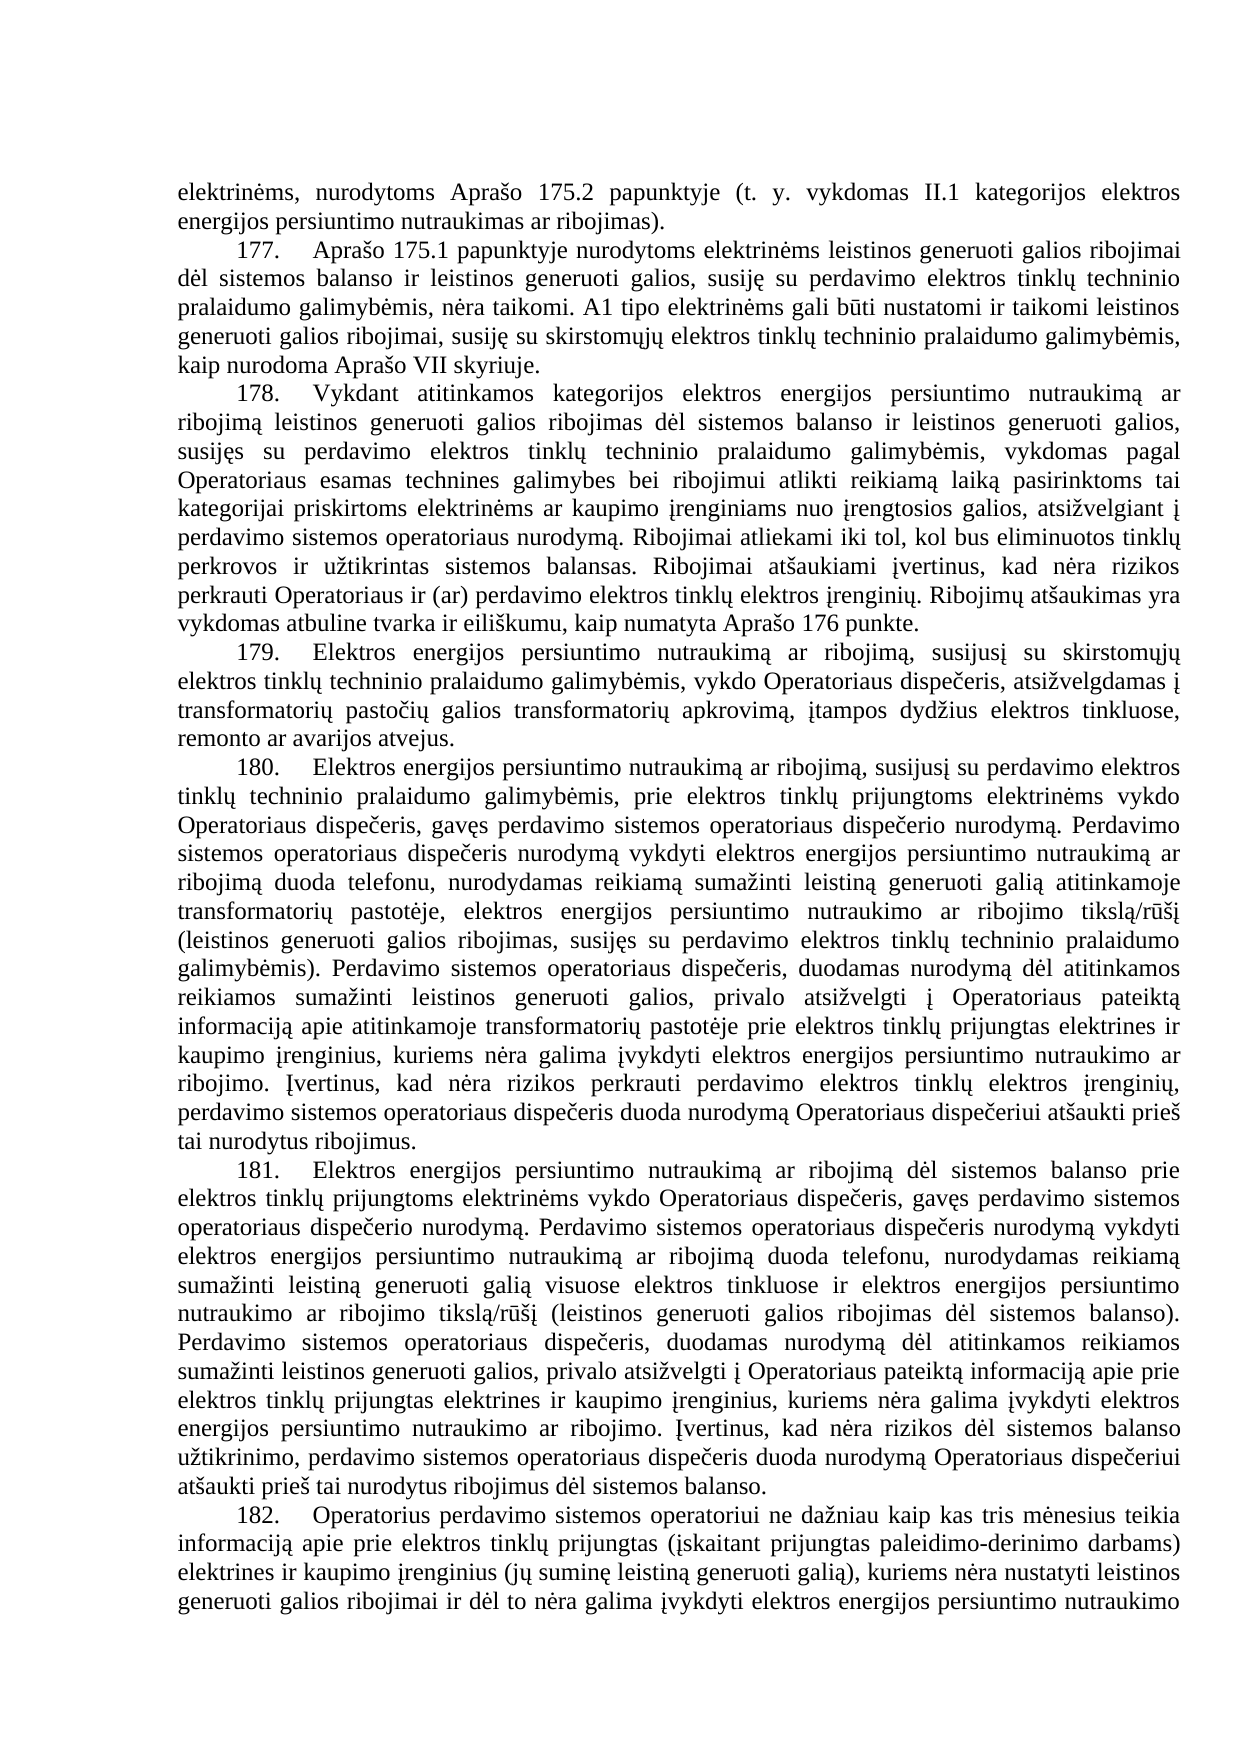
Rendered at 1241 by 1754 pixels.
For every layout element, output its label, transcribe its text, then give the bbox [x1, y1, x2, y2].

text 178. Vykdant atitinkamos kategorijos elektros energijos persiuntimo nutraukimą ar ribojimą leistinos generuoti galios ribojimas dėl sistemos balanso ir leistinos generuoti galios, susijęs su perdavimo elektros tinklų techninio pralaidumo galimybėmis, vykdomas pagal Operatoriaus esamas technines galimybes bei ribojimui atlikti reikiamą laiką pasirinktoms tai kategorijai priskirtoms elektrinėms ar kaupimo įrenginiams nuo įrengtosios galios, atsižvelgiant į perdavimo sistemos operatoriaus nurodymą. Ribojimai atliekami iki tol, kol bus eliminuotos tinklų perkrovos ir užtikrintas sistemos balansas. Ribojimai atšaukiami įvertinus, kad nėra rizikos perkrauti Operatoriaus ir (ar) perdavimo elektros tinklų elektros įrenginių. Ribojimų atšaukimas yra vykdomas atbuline tvarka ir eiliškumu, kaip numatyta Aprašo ‎176 punkte. [177, 378, 1181, 637]
text elektrinėms, nurodytoms Aprašo ‎175.2 papunktyje (t. y. vykdomas II.1 kategorijos elektros energijos persiuntimo nutraukimas ar ribojimas). [177, 177, 1181, 235]
text 179. Elektros energijos persiuntimo nutraukimą ar ribojimą, susijusį su skirstomųjų elektros tinklų techninio pralaidumo galimybėmis, vykdo Operatoriaus dispečeris, atsižvelgdamas į transformatorių pastočių galios transformatorių apkrovimą, įtampos dydžius elektros tinkluose, remonto ar avarijos atvejus. [177, 637, 1181, 752]
text 182. Operatorius perdavimo sistemos operatoriui ne dažniau kaip kas tris mėnesius teikia informaciją apie prie elektros tinklų prijungtas (įskaitant prijungtas paleidimo-derinimo darbams) elektrines ir kaupimo įrenginius (jų suminę leistiną generuoti galią), kuriems nėra nustatyti leistinos generuoti galios ribojimai ir dėl to nėra galima įvykdyti elektros energijos persiuntimo nutraukimo [177, 1500, 1181, 1615]
text 180. Elektros energijos persiuntimo nutraukimą ar ribojimą, susijusį su perdavimo elektros tinklų techninio pralaidumo galimybėmis, prie elektros tinklų prijungtoms elektrinėms vykdo Operatoriaus dispečeris, gavęs perdavimo sistemos operatoriaus dispečerio nurodymą. Perdavimo sistemos operatoriaus dispečeris nurodymą vykdyti elektros energijos persiuntimo nutraukimą ar ribojimą duoda telefonu, nurodydamas reikiamą sumažinti leistiną generuoti galią atitinkamoje transformatorių pastotėje, elektros energijos persiuntimo nutraukimo ar ribojimo tikslą/rūšį (leistinos generuoti galios ribojimas, susijęs su perdavimo elektros tinklų techninio pralaidumo galimybėmis). Perdavimo sistemos operatoriaus dispečeris, duodamas nurodymą dėl atitinkamos reikiamos sumažinti leistinos generuoti galios, privalo atsižvelgti į Operatoriaus pateiktą informaciją apie atitinkamoje transformatorių pastotėje prie elektros tinklų prijungtas elektrines ir kaupimo įrenginius, kuriems nėra galima įvykdyti elektros energijos persiuntimo nutraukimo ar ribojimo. Įvertinus, kad nėra rizikos perkrauti perdavimo elektros tinklų elektros įrenginių, perdavimo sistemos operatoriaus dispečeris duoda nurodymą Operatoriaus dispečeriui atšaukti prieš tai nurodytus ribojimus. [177, 752, 1181, 1155]
text 181. Elektros energijos persiuntimo nutraukimą ar ribojimą dėl sistemos balanso prie elektros tinklų prijungtoms elektrinėms vykdo Operatoriaus dispečeris, gavęs perdavimo sistemos operatoriaus dispečerio nurodymą. Perdavimo sistemos operatoriaus dispečeris nurodymą vykdyti elektros energijos persiuntimo nutraukimą ar ribojimą duoda telefonu, nurodydamas reikiamą sumažinti leistiną generuoti galią visuose elektros tinkluose ir elektros energijos persiuntimo nutraukimo ar ribojimo tikslą/rūšį (leistinos generuoti galios ribojimas dėl sistemos balanso). Perdavimo sistemos operatoriaus dispečeris, duodamas nurodymą dėl atitinkamos reikiamos sumažinti leistinos generuoti galios, privalo atsižvelgti į Operatoriaus pateiktą informaciją apie prie elektros tinklų prijungtas elektrines ir kaupimo įrenginius, kuriems nėra galima įvykdyti elektros energijos persiuntimo nutraukimo ar ribojimo. Įvertinus, kad nėra rizikos dėl sistemos balanso užtikrinimo, perdavimo sistemos operatoriaus dispečeris duoda nurodymą Operatoriaus dispečeriui atšaukti prieš tai nurodytus ribojimus dėl sistemos balanso. [177, 1155, 1181, 1500]
text 177. Aprašo ‎175.1 papunktyje nurodytoms elektrinėms leistinos generuoti galios ribojimai dėl sistemos balanso ir leistinos generuoti galios, susiję su perdavimo elektros tinklų techninio pralaidumo galimybėmis, nėra taikomi. A1 tipo elektrinėms gali būti nustatomi ir taikomi leistinos generuoti galios ribojimai, susiję su skirstomųjų elektros tinklų techninio pralaidumo galimybėmis, kaip nurodoma Aprašo ‎VII skyriuje. [177, 235, 1181, 378]
